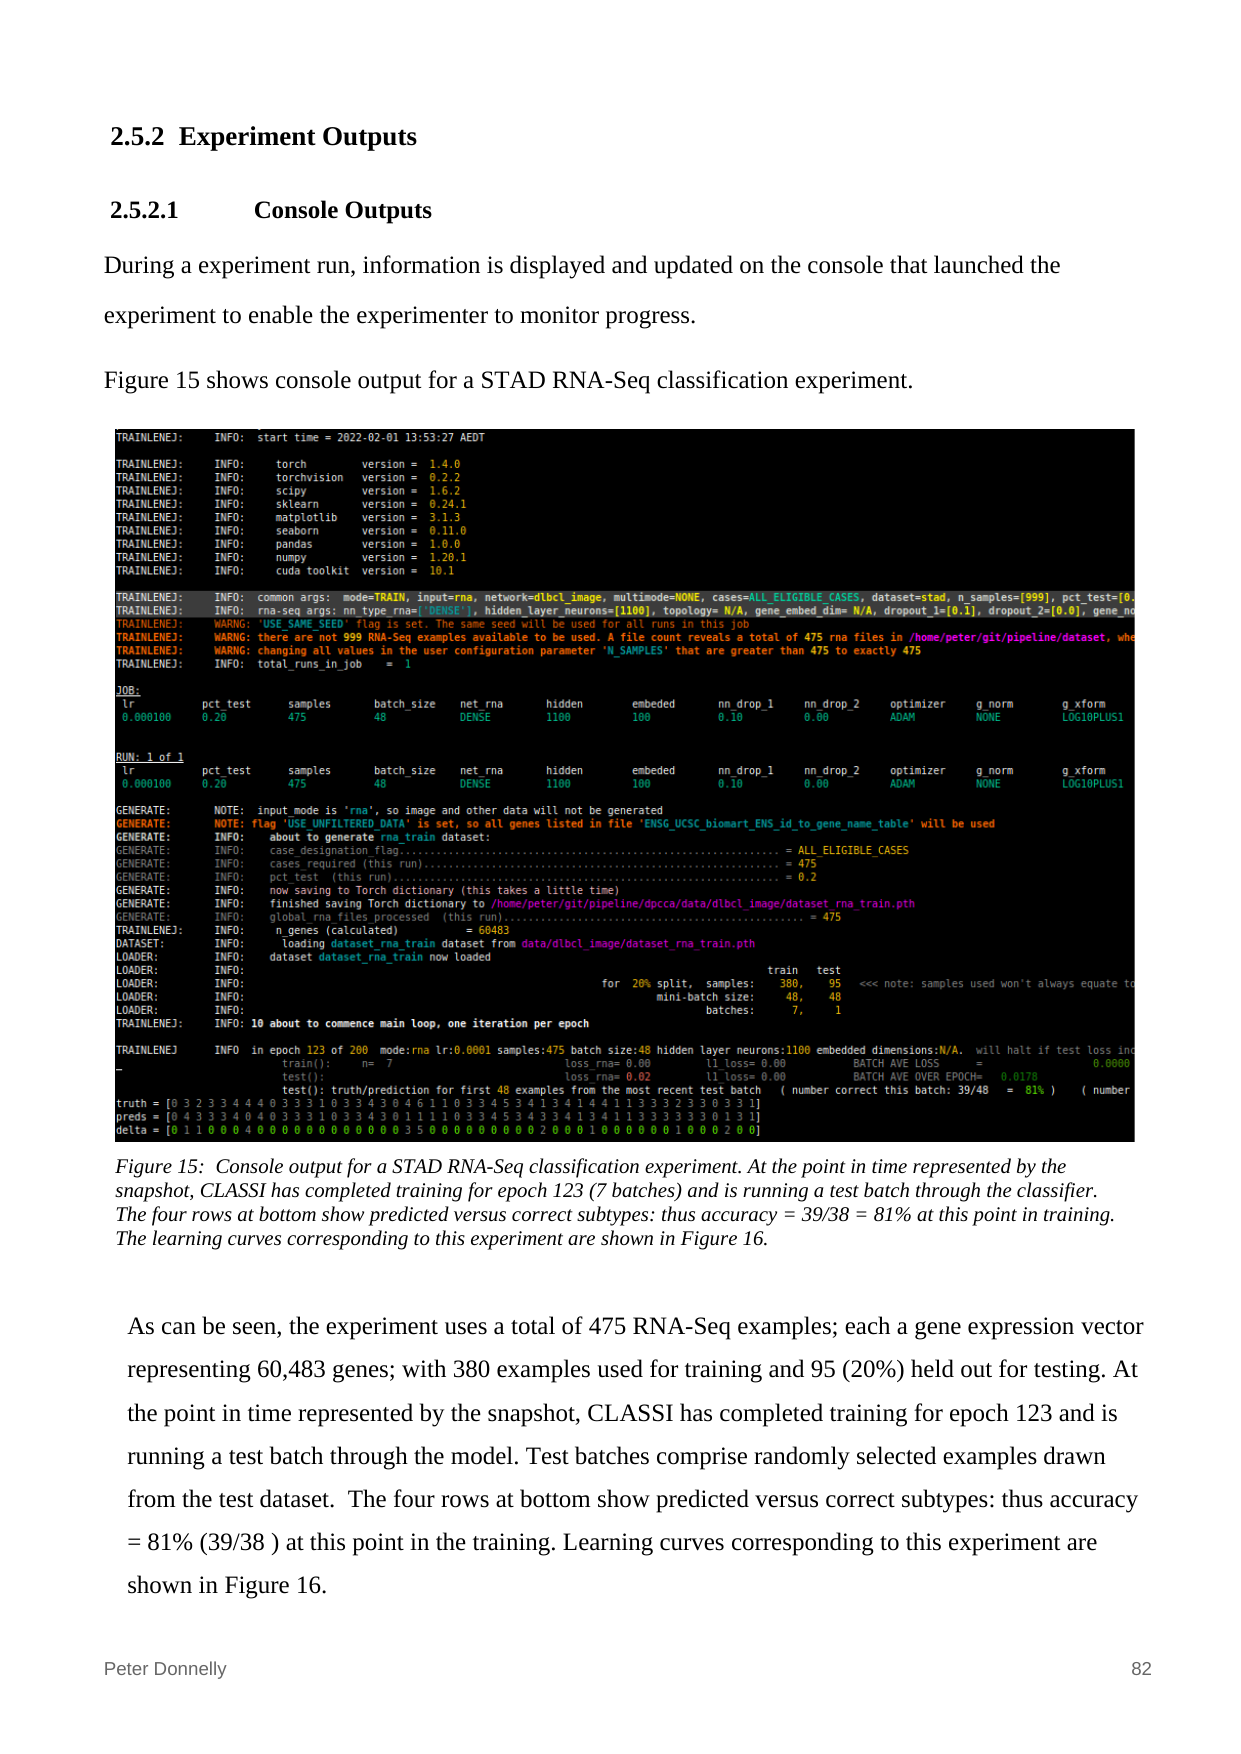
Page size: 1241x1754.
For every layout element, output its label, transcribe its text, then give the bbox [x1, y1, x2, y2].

subtitle Experiment Outputs [103, 120, 1146, 151]
picture [115, 429, 1135, 1142]
text During a experiment run, information is displayed and updated on the console that launched the experiment to enable the experimenter to monitor progress. [103, 251, 1146, 330]
text As can be seen, the experiment uses a total of 475 RNA-Seq examples; each a gene expression vector representing 60,483 genes; with 380 examples used for training and 95 (20%) held out for testing. At the point in time represented by the snapshot, CLASSI has completed training for epoch 123 and is running a test batch through the model. Test batches comprise randomly selected examples drawn from the test dataset. The four rows at bottom show predicted versus correct subtypes: thus accuracy = 81% (39/38 ) at this point in the training. Learning curves corresponding to this experiment are shown in Figure 16. [115, 417, 1146, 1599]
subtitle Console Outputs [103, 195, 1146, 224]
text Figure 15: Console output for a STAD RNA-Seq classification experiment. At the point in time represented by the snapshot, CLASSI has completed training for epoch 123 (7 batches) and is running a test batch through the classifier. The four rows at bottom show predicted versus correct subtypes: thus accuracy = 39/38 = 81% at this point in training. The learning curves corresponding to this experiment are shown in Figure 16. [115, 1142, 1134, 1250]
text Figure 15 shows console output for a STAD RNA-Seq classification experiment. [103, 365, 1146, 394]
